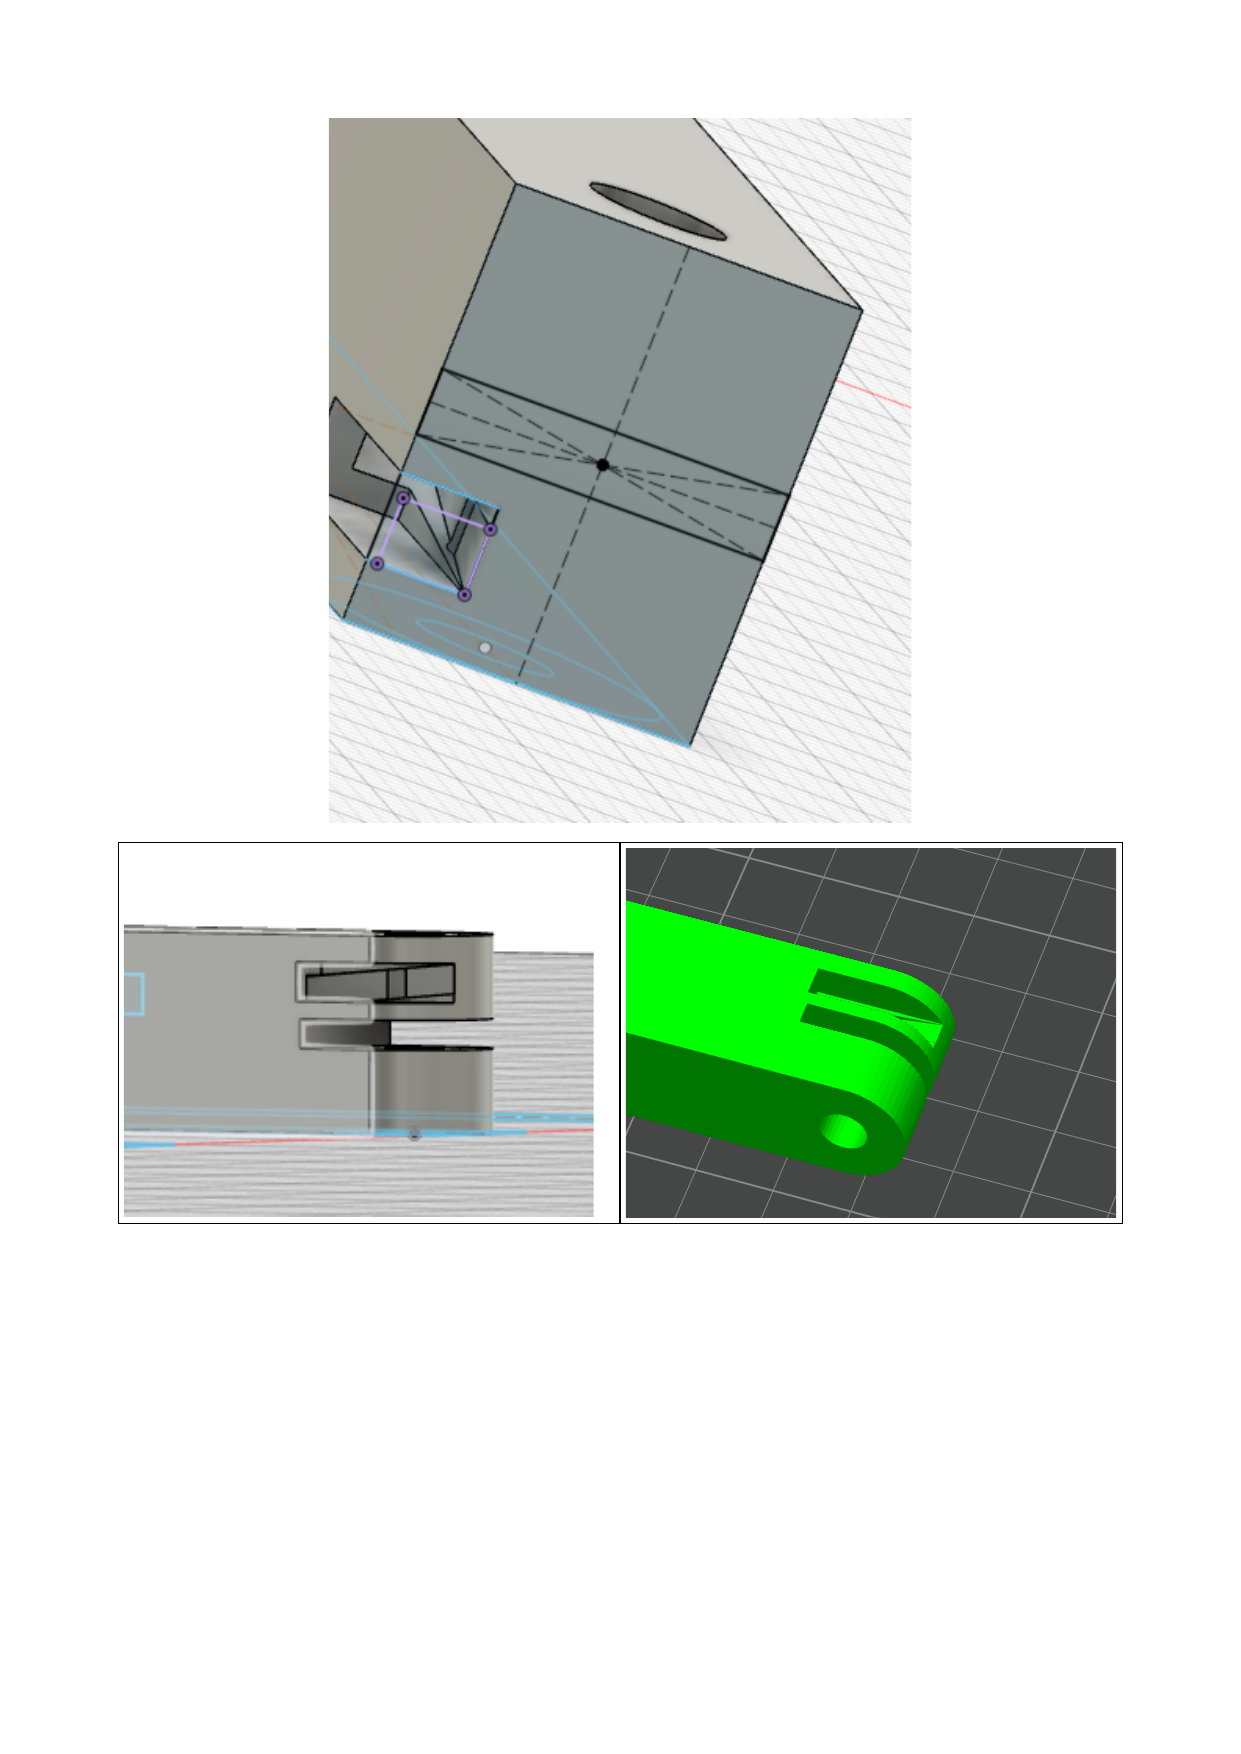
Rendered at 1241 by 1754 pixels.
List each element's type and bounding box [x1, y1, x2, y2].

picture [328, 118, 912, 823]
picture [123, 848, 594, 1217]
table_header [621, 843, 1122, 1223]
picture [625, 848, 1117, 1218]
table_header [119, 843, 619, 1223]
